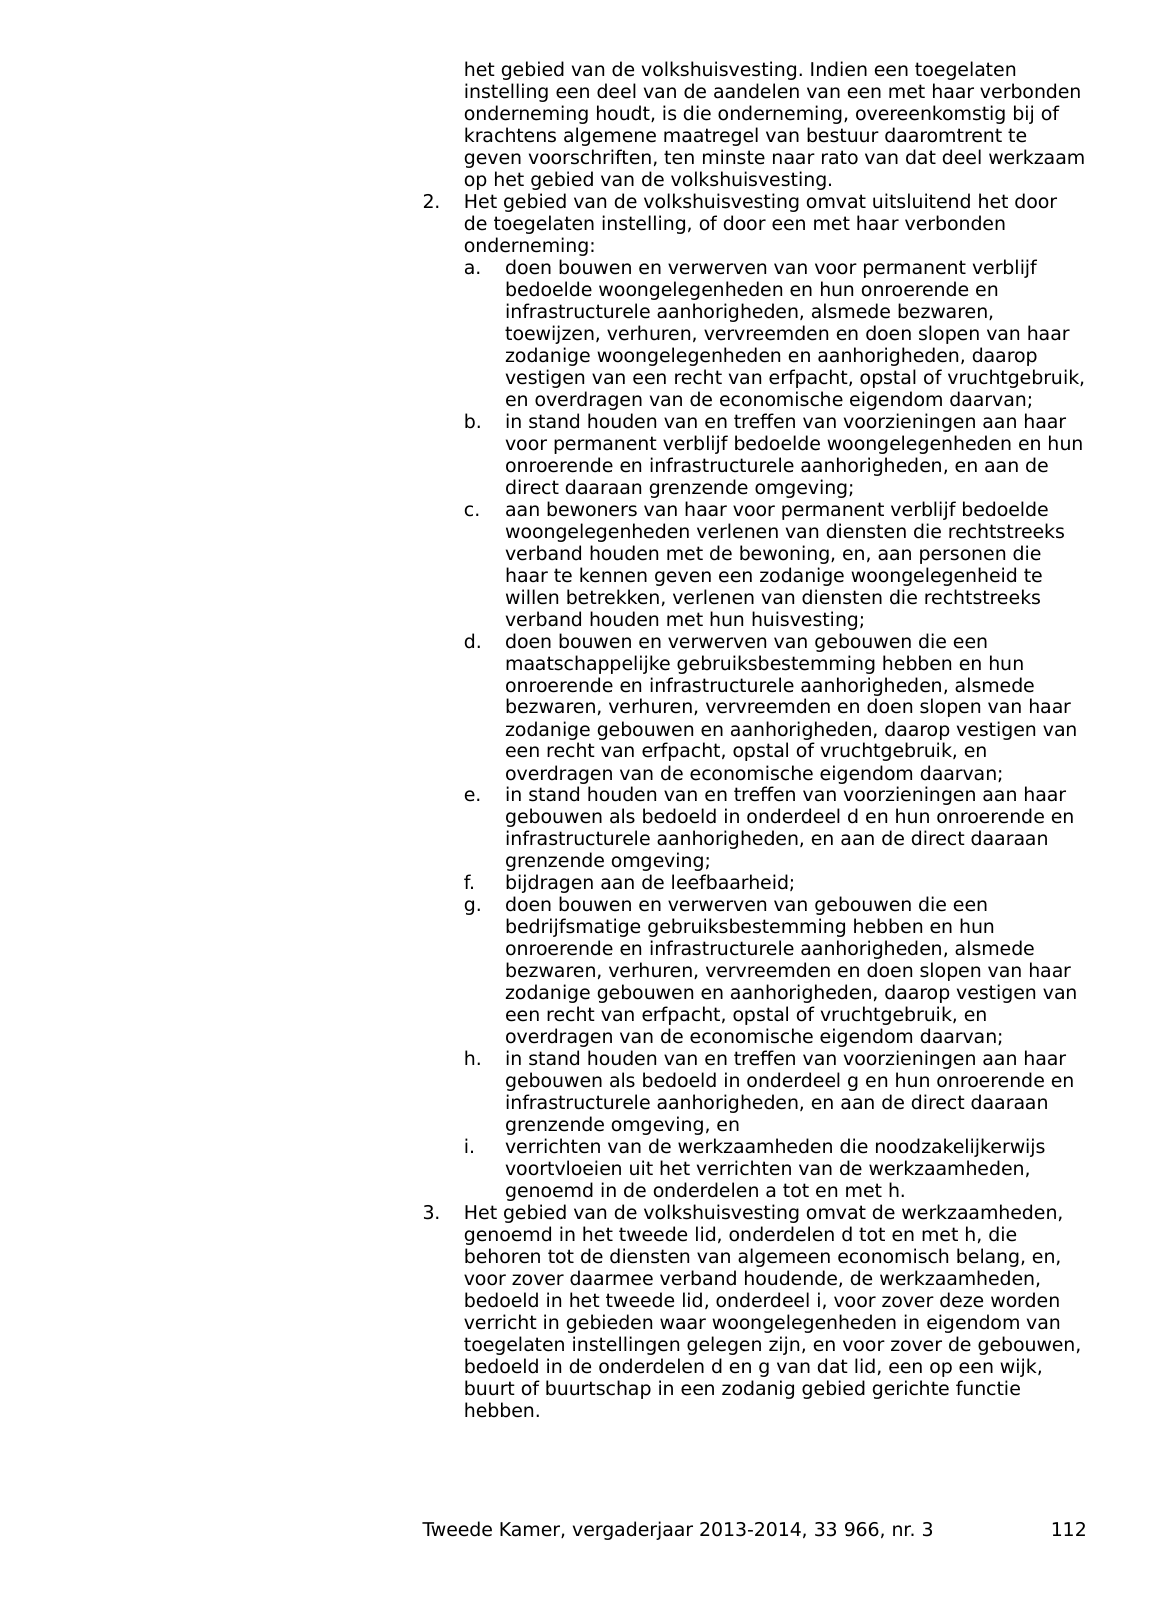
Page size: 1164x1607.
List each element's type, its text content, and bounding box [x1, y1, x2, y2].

text b. in stand houden van en treffen van voorzieningen aan haar voor permanent verblijf bedoelde woongelegenheden en hun onroerende en infrastructurele aanhorigheden, en aan de direct daaraan grenzende omgeving; [464, 411, 1087, 499]
text g. doen bouwen en verwerven van gebouwen die een bedrijfsmatige gebruiksbestemming hebben en hun onroerende en infrastructurele aanhorigheden, alsmede bezwaren, verhuren, vervreemden en doen slopen van haar zodanige gebouwen en aanhorigheden, daarop vestigen van een recht van erfpacht, opstal of vruchtgebruik, en overdragen van de economische eigendom daarvan; [464, 894, 1087, 1048]
text f. bijdragen aan de leefbaarheid; [464, 872, 1087, 894]
text 2. Het gebied van de volkshuisvesting omvat uitsluitend het door de toegelaten instelling, of door een met haar verbonden onderneming: [422, 191, 1087, 257]
text a. doen bouwen en verwerven van voor permanent verblijf bedoelde woongelegenheden en hun onroerende en infrastructurele aanhorigheden, alsmede bezwaren, toewijzen, verhuren, vervreemden en doen slopen van haar zodanige woongelegenheden en aanhorigheden, daarop vestigen van een recht van erfpacht, opstal of vruchtgebruik, en overdragen van de economische eigendom daarvan; [464, 257, 1087, 411]
text c. aan bewoners van haar voor permanent verblijf bedoelde woongelegenheden verlenen van diensten die rechtstreeks verband houden met de bewoning, en, aan personen die haar te kennen geven een zodanige woongelegenheid te willen betrekken, verlenen van diensten die rechtstreeks verband houden met hun huisvesting; [464, 499, 1087, 631]
text i. verrichten van de werkzaamheden die noodzakelijkerwijs voortvloeien uit het verrichten van de werkzaamheden, genoemd in de onderdelen a tot en met h. [464, 1136, 1087, 1202]
text d. doen bouwen en verwerven van gebouwen die een maatschappelijke gebruiksbestemming hebben en hun onroerende en infrastructurele aanhorigheden, alsmede bezwaren, verhuren, vervreemden en doen slopen van haar zodanige gebouwen en aanhorigheden, daarop vestigen van een recht van erfpacht, opstal of vruchtgebruik, en overdragen van de economische eigendom daarvan; [464, 631, 1087, 784]
text h. in stand houden van en treffen van voorzieningen aan haar gebouwen als bedoeld in onderdeel g en hun onroerende en infrastructurele aanhorigheden, en aan de direct daaraan grenzende omgeving, en [464, 1048, 1087, 1136]
text het gebied van de volkshuisvesting. Indien een toegelaten instelling een deel van de aandelen van een met haar verbonden onderneming houdt, is die onderneming, overeenkomstig bij of krachtens algemene maatregel van bestuur daaromtrent te geven voorschriften, ten minste naar rato van dat deel werkzaam op het gebied van de volkshuisvesting. [422, 59, 1087, 191]
text e. in stand houden van en treffen van voorzieningen aan haar gebouwen als bedoeld in onderdeel d en hun onroerende en infrastructurele aanhorigheden, en aan de direct daaraan grenzende omgeving; [464, 784, 1087, 872]
text 3. Het gebied van de volkshuisvesting omvat de werkzaamheden, genoemd in het tweede lid, onderdelen d tot en met h, die behoren tot de diensten van algemeen economisch belang, en, voor zover daarmee verband houdende, de werkzaamheden, bedoeld in het tweede lid, onderdeel i, voor zover deze worden verricht in gebieden waar woongelegenheden in eigendom van toegelaten instellingen gelegen zijn, en voor zover de gebouwen, bedoeld in de onderdelen d en g van dat lid, een op een wijk, buurt of buurtschap in een zodanig gebied gerichte functie hebben. [422, 1202, 1087, 1422]
